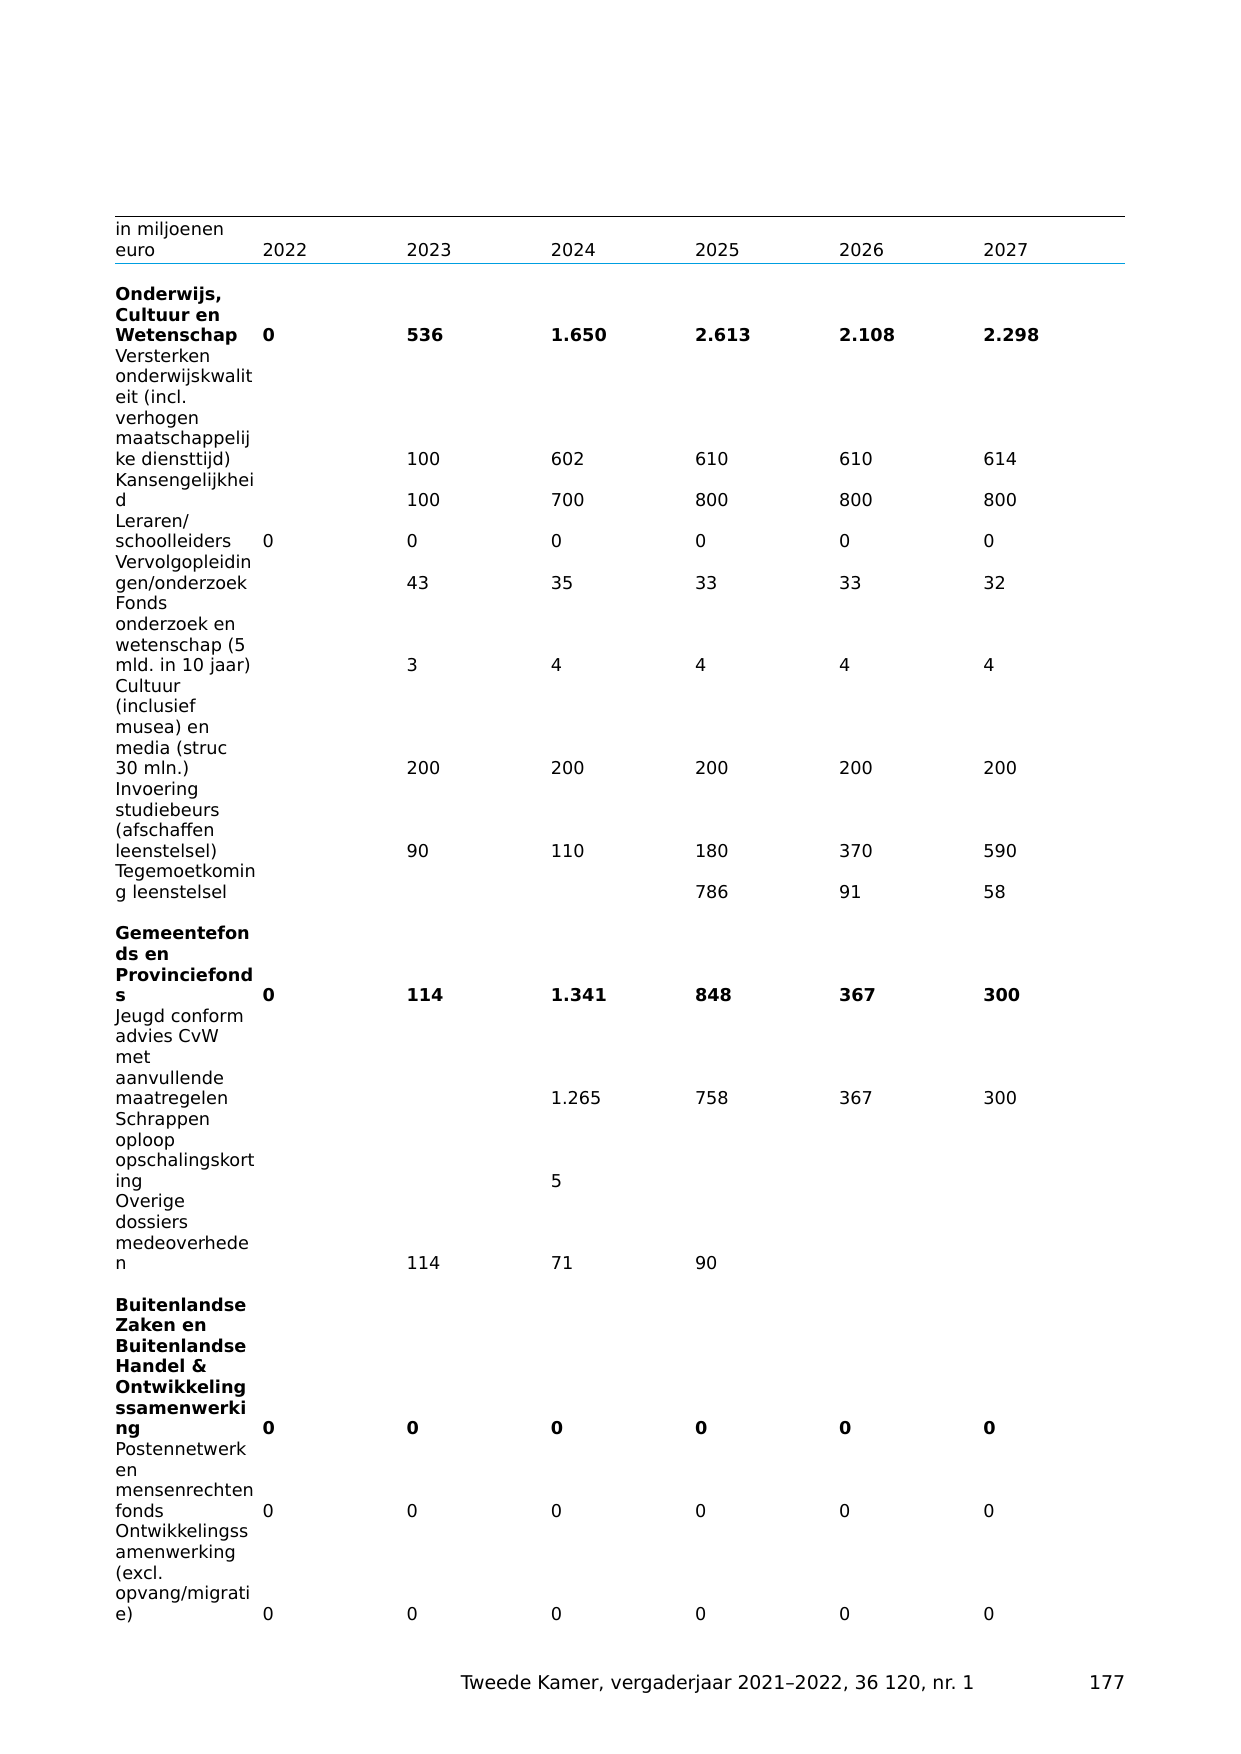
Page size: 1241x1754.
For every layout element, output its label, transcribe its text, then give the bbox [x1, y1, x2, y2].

table_cell 0 [548, 1295, 692, 1439]
table_cell [259, 470, 403, 511]
table_cell 300 [980, 1006, 1125, 1109]
table_cell 0 [404, 1295, 548, 1439]
table_cell 200 [836, 676, 980, 779]
table_cell Jeugd conform advies CvW met aanvullende maatregelen [115, 1006, 259, 1109]
table_cell [548, 861, 692, 903]
table_cell [548, 903, 692, 923]
table_cell 2024 [548, 217, 692, 263]
table_cell 2027 [980, 217, 1125, 263]
table_cell [980, 1191, 1125, 1274]
table_cell [259, 676, 403, 779]
table_cell 0 [980, 1295, 1125, 1439]
table_cell [259, 1191, 403, 1274]
table_cell 0 [259, 511, 403, 552]
table_cell 758 [692, 1006, 836, 1109]
table_cell Postennetwerk en mensenrechtenfonds [115, 1439, 259, 1521]
table_cell 300 [980, 923, 1125, 1006]
table_cell Ontwikkelingssamenwerking (excl. opvang/migratie) [115, 1521, 259, 1624]
table_cell Invoering studiebeurs (afschaffen leenstelsel) [115, 779, 259, 861]
table_cell Tegemoetkoming leenstelsel [115, 861, 259, 903]
table_cell 0 [980, 1439, 1125, 1521]
table_cell 90 [404, 779, 548, 861]
table_cell 370 [836, 779, 980, 861]
table_cell [980, 1109, 1125, 1191]
table_cell [259, 1274, 403, 1294]
table_cell 800 [692, 470, 836, 511]
table_cell 43 [404, 552, 548, 593]
table_cell [259, 861, 403, 903]
table_cell [115, 264, 259, 284]
table_cell 114 [404, 923, 548, 1006]
table_cell 114 [404, 1191, 548, 1274]
table_cell [692, 903, 836, 923]
table_cell [980, 1274, 1125, 1294]
table_cell 1.650 [548, 284, 692, 346]
table_cell 3 [404, 593, 548, 676]
table_cell 0 [836, 511, 980, 552]
table_cell 2023 [404, 217, 548, 263]
table_cell 0 [692, 1439, 836, 1521]
table_cell [115, 1274, 259, 1294]
table_cell 100 [404, 346, 548, 469]
table_cell 110 [548, 779, 692, 861]
table_cell 800 [980, 470, 1125, 511]
table_cell 2025 [692, 217, 836, 263]
table_cell Schrappen oploop opschalingskorting [115, 1109, 259, 1191]
table_cell 180 [692, 779, 836, 861]
table_cell 33 [692, 552, 836, 593]
table_cell 0 [548, 1521, 692, 1624]
table_cell [259, 264, 403, 284]
table_cell 100 [404, 470, 548, 511]
table_cell 2.613 [692, 284, 836, 346]
table_cell 2.108 [836, 284, 980, 346]
table_cell Kansengelijkheid [115, 470, 259, 511]
table_cell [259, 1006, 403, 1109]
table_cell 200 [980, 676, 1125, 779]
table_cell [548, 264, 692, 284]
table_cell [404, 264, 548, 284]
table_cell 0 [548, 1439, 692, 1521]
table_cell 0 [259, 1295, 403, 1439]
table_cell 0 [259, 923, 403, 1006]
table_cell 2022 [259, 217, 403, 263]
table_cell 367 [836, 923, 980, 1006]
table_cell Versterken onderwijskwaliteit (incl. verhogen maatschappelijke diensttijd) [115, 346, 259, 469]
table_cell 0 [404, 1439, 548, 1521]
table_cell 32 [980, 552, 1125, 593]
table_cell [980, 264, 1125, 284]
table_cell 2026 [836, 217, 980, 263]
table_cell Leraren/schoolleiders [115, 511, 259, 552]
table_cell 0 [548, 511, 692, 552]
table_cell 0 [836, 1521, 980, 1624]
table_cell 610 [692, 346, 836, 469]
table_cell Overige dossiers medeoverheden [115, 1191, 259, 1274]
table_cell [404, 861, 548, 903]
table_cell 0 [259, 1521, 403, 1624]
table_cell [259, 779, 403, 861]
table_cell 700 [548, 470, 692, 511]
table_cell Vervolgopleidingen/onderzoek [115, 552, 259, 593]
table_cell 610 [836, 346, 980, 469]
table_cell 1.341 [548, 923, 692, 1006]
table_cell in miljoenen euro [115, 217, 259, 263]
table_cell 1.265 [548, 1006, 692, 1109]
table_cell 0 [259, 284, 403, 346]
table_cell 536 [404, 284, 548, 346]
table_cell [259, 1109, 403, 1191]
table_cell [404, 903, 548, 923]
table_cell 0 [259, 1439, 403, 1521]
table_cell 5 [548, 1109, 692, 1191]
table_cell 4 [548, 593, 692, 676]
table_cell Cultuur (inclusief musea) en media (struc 30 mln.) [115, 676, 259, 779]
table_header Tabel 81 Resterende CA-middelen op de Aanvullende Post [115, 191, 1125, 216]
table_cell 0 [692, 511, 836, 552]
table_cell [836, 903, 980, 923]
table_cell 90 [692, 1191, 836, 1274]
table_cell 71 [548, 1191, 692, 1274]
table_cell 91 [836, 861, 980, 903]
table_cell [692, 264, 836, 284]
table_cell [836, 1109, 980, 1191]
table_cell 786 [692, 861, 836, 903]
table_cell 4 [692, 593, 836, 676]
table_cell 602 [548, 346, 692, 469]
table_cell 848 [692, 923, 836, 1006]
table_cell [259, 346, 403, 469]
table_cell 0 [404, 1521, 548, 1624]
table_cell [404, 1006, 548, 1109]
table_cell [259, 903, 403, 923]
table_cell 200 [548, 676, 692, 779]
table_cell 58 [980, 861, 1125, 903]
table_cell Onderwijs, Cultuur en Wetenschap [115, 284, 259, 346]
table_cell 4 [836, 593, 980, 676]
table_cell 614 [980, 346, 1125, 469]
table_cell Buitenlandse Zaken en Buitenlandse Handel & Ontwikkelingssamenwerking [115, 1295, 259, 1439]
table_cell [836, 1274, 980, 1294]
table_cell [980, 903, 1125, 923]
table_cell Gemeentefonds en Provinciefonds [115, 923, 259, 1006]
table_cell [404, 1109, 548, 1191]
table_cell 367 [836, 1006, 980, 1109]
table_cell [836, 1191, 980, 1274]
table_cell [548, 1274, 692, 1294]
table_cell 800 [836, 470, 980, 511]
table_cell 0 [836, 1295, 980, 1439]
table_cell 0 [836, 1439, 980, 1521]
table_cell 0 [980, 1521, 1125, 1624]
table_cell 200 [692, 676, 836, 779]
table_cell 0 [692, 1295, 836, 1439]
table_cell [692, 1274, 836, 1294]
table_cell [836, 264, 980, 284]
table_cell [259, 593, 403, 676]
table_cell 33 [836, 552, 980, 593]
table_cell 2.298 [980, 284, 1125, 346]
table_cell 0 [980, 511, 1125, 552]
table_cell [404, 1274, 548, 1294]
table_cell 0 [404, 511, 548, 552]
table_cell [115, 903, 259, 923]
table_cell [259, 552, 403, 593]
table_cell 35 [548, 552, 692, 593]
table_cell [692, 1109, 836, 1191]
table_cell Fonds onderzoek en wetenschap (5 mld. in 10 jaar) [115, 593, 259, 676]
table_cell 4 [980, 593, 1125, 676]
table_cell 590 [980, 779, 1125, 861]
table_cell 200 [404, 676, 548, 779]
table_cell 0 [692, 1521, 836, 1624]
